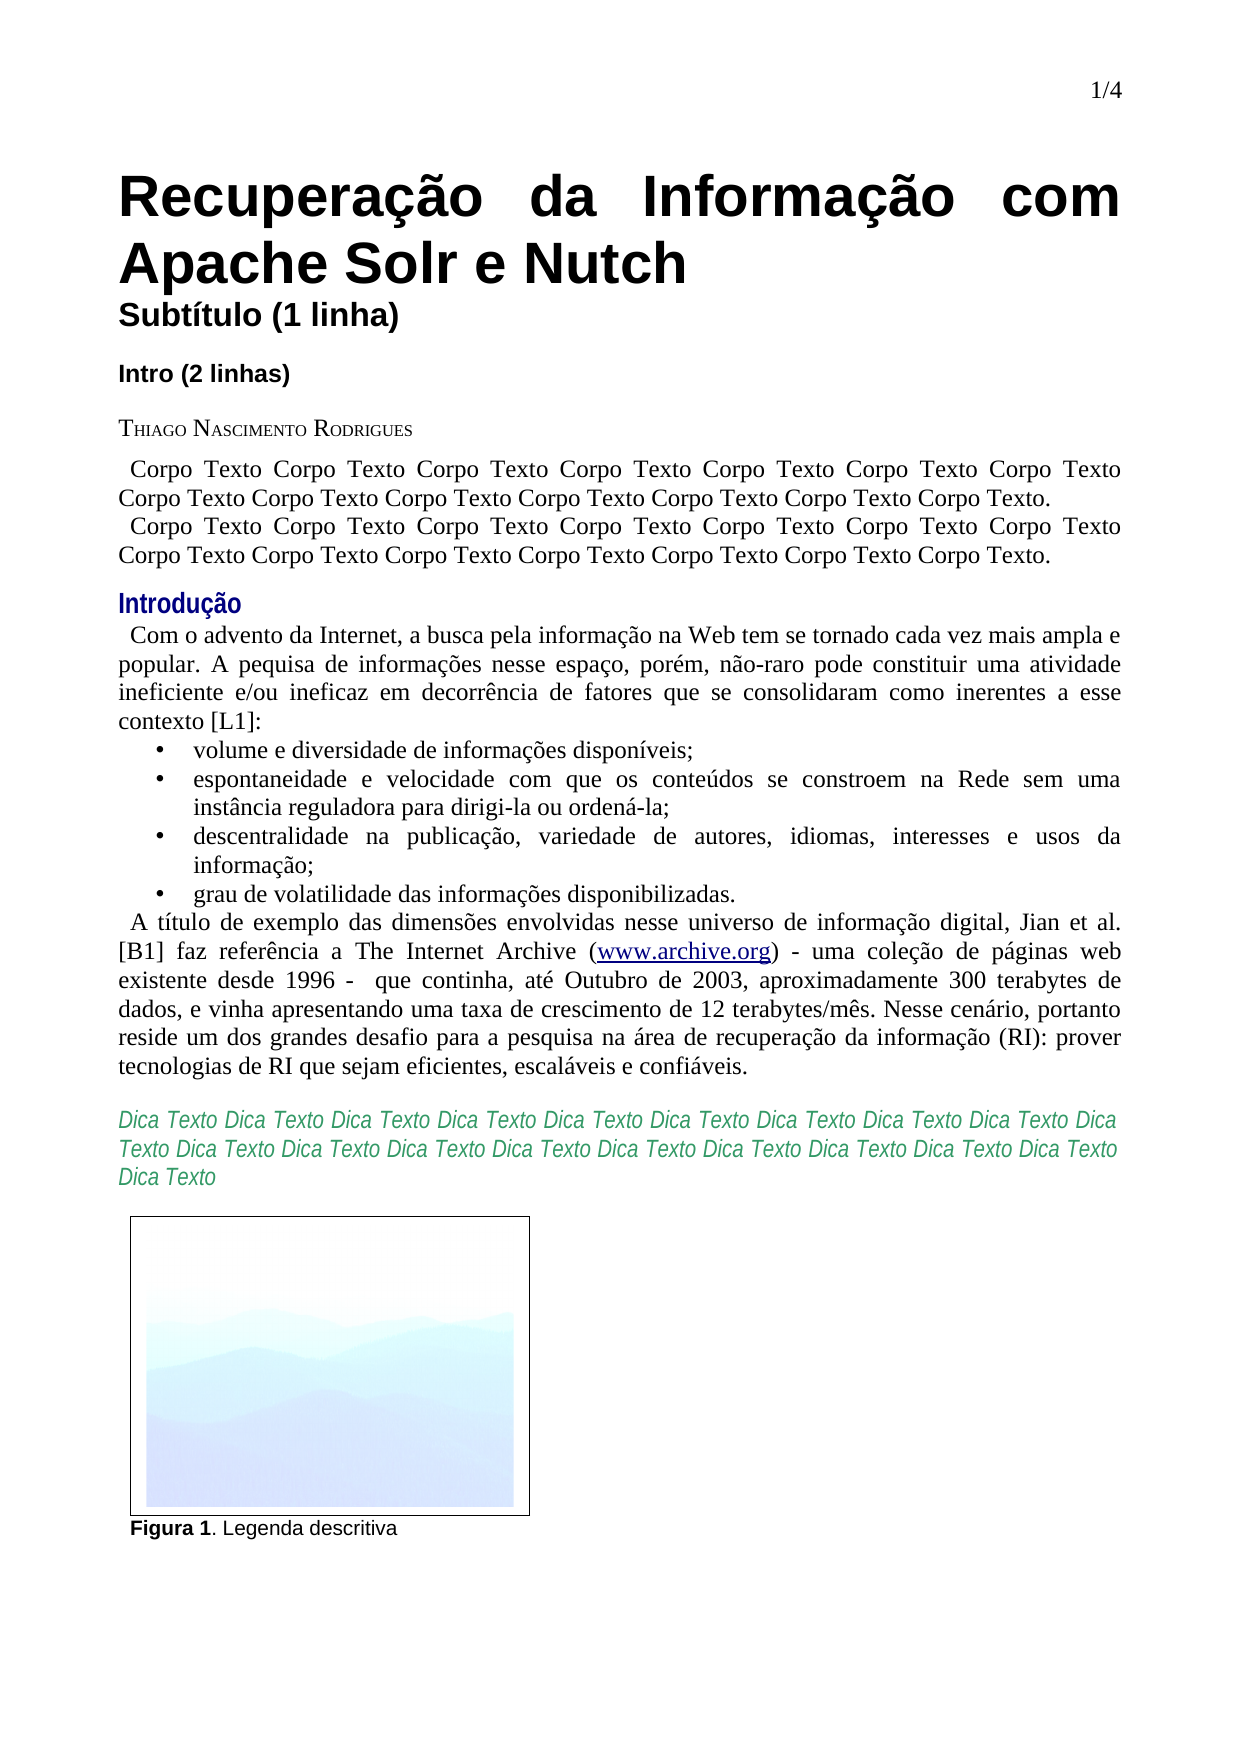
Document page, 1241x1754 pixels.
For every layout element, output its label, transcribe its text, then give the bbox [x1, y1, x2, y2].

text Figura 1. Legenda descritiva [118, 1516, 1122, 1540]
text Intro (2 linhas) [118, 359, 1122, 388]
list descentralidade na publicação, variedade de autores, idiomas, interesses e usos da informação; [156, 821, 1122, 879]
text Recuperação da Informação com Apache Solr e Nutch [118, 161, 1122, 295]
text Dica Texto Dica Texto Dica Texto Dica Texto Dica Texto Dica Texto Dica Texto Dica Texto Dica Texto Dica Texto Dica Texto Dica Texto Dica Texto Dica Texto Dica Texto Dica Texto Dica Texto Dica Texto Dica Texto Dica Texto [118, 1105, 1122, 1191]
list espontaneidade e velocidade com que os conteúdos se constroem na Rede sem uma instância reguladora para dirigi-la ou ordená-la; [156, 764, 1122, 821]
text A título de exemplo das dimensões envolvidas nesse universo de informação digital, Jian et al. [B1] faz referência a The Internet Archive (www.archive.org) - uma coleção de páginas web existente desde 1996 - que continha, até Outubro de 2003, aproximadamente 300 terabytes de dados, e vinha apresentando uma taxa de crescimento de 12 terabytes/mês. Nesse cenário, portanto reside um dos grandes desafio para a pesquisa na área de recuperação da informação (RI): prover tecnologias de RI que sejam eficientes, escaláveis e confiáveis. [118, 907, 1122, 1080]
list volume e diversidade de informações disponíveis; [156, 735, 1122, 764]
text Com o advento da Internet, a busca pela informação na Web tem se tornado cada vez mais ampla e popular. A pequisa de informações nesse espaço, porém, não-raro pode constituir uma atividade ineficiente e/ou ineficaz em decorrência de fatores que se consolidaram como inerentes a esse contexto [L1]: [118, 620, 1122, 735]
text Corpo Texto Corpo Texto Corpo Texto Corpo Texto Corpo Texto Corpo Texto Corpo Texto Corpo Texto Corpo Texto Corpo Texto Corpo Texto Corpo Texto Corpo Texto Corpo Texto. [118, 511, 1122, 569]
text Corpo Texto Corpo Texto Corpo Texto Corpo Texto Corpo Texto Corpo Texto Corpo Texto Corpo Texto Corpo Texto Corpo Texto Corpo Texto Corpo Texto Corpo Texto Corpo Texto. [118, 454, 1122, 511]
text Introdução [118, 587, 1122, 620]
text Thiago Nascimento Rodrigues [118, 413, 1122, 441]
text Subtítulo (1 linha) [118, 295, 1122, 334]
list grau de volatilidade das informações disponibilizadas. [156, 879, 1122, 907]
